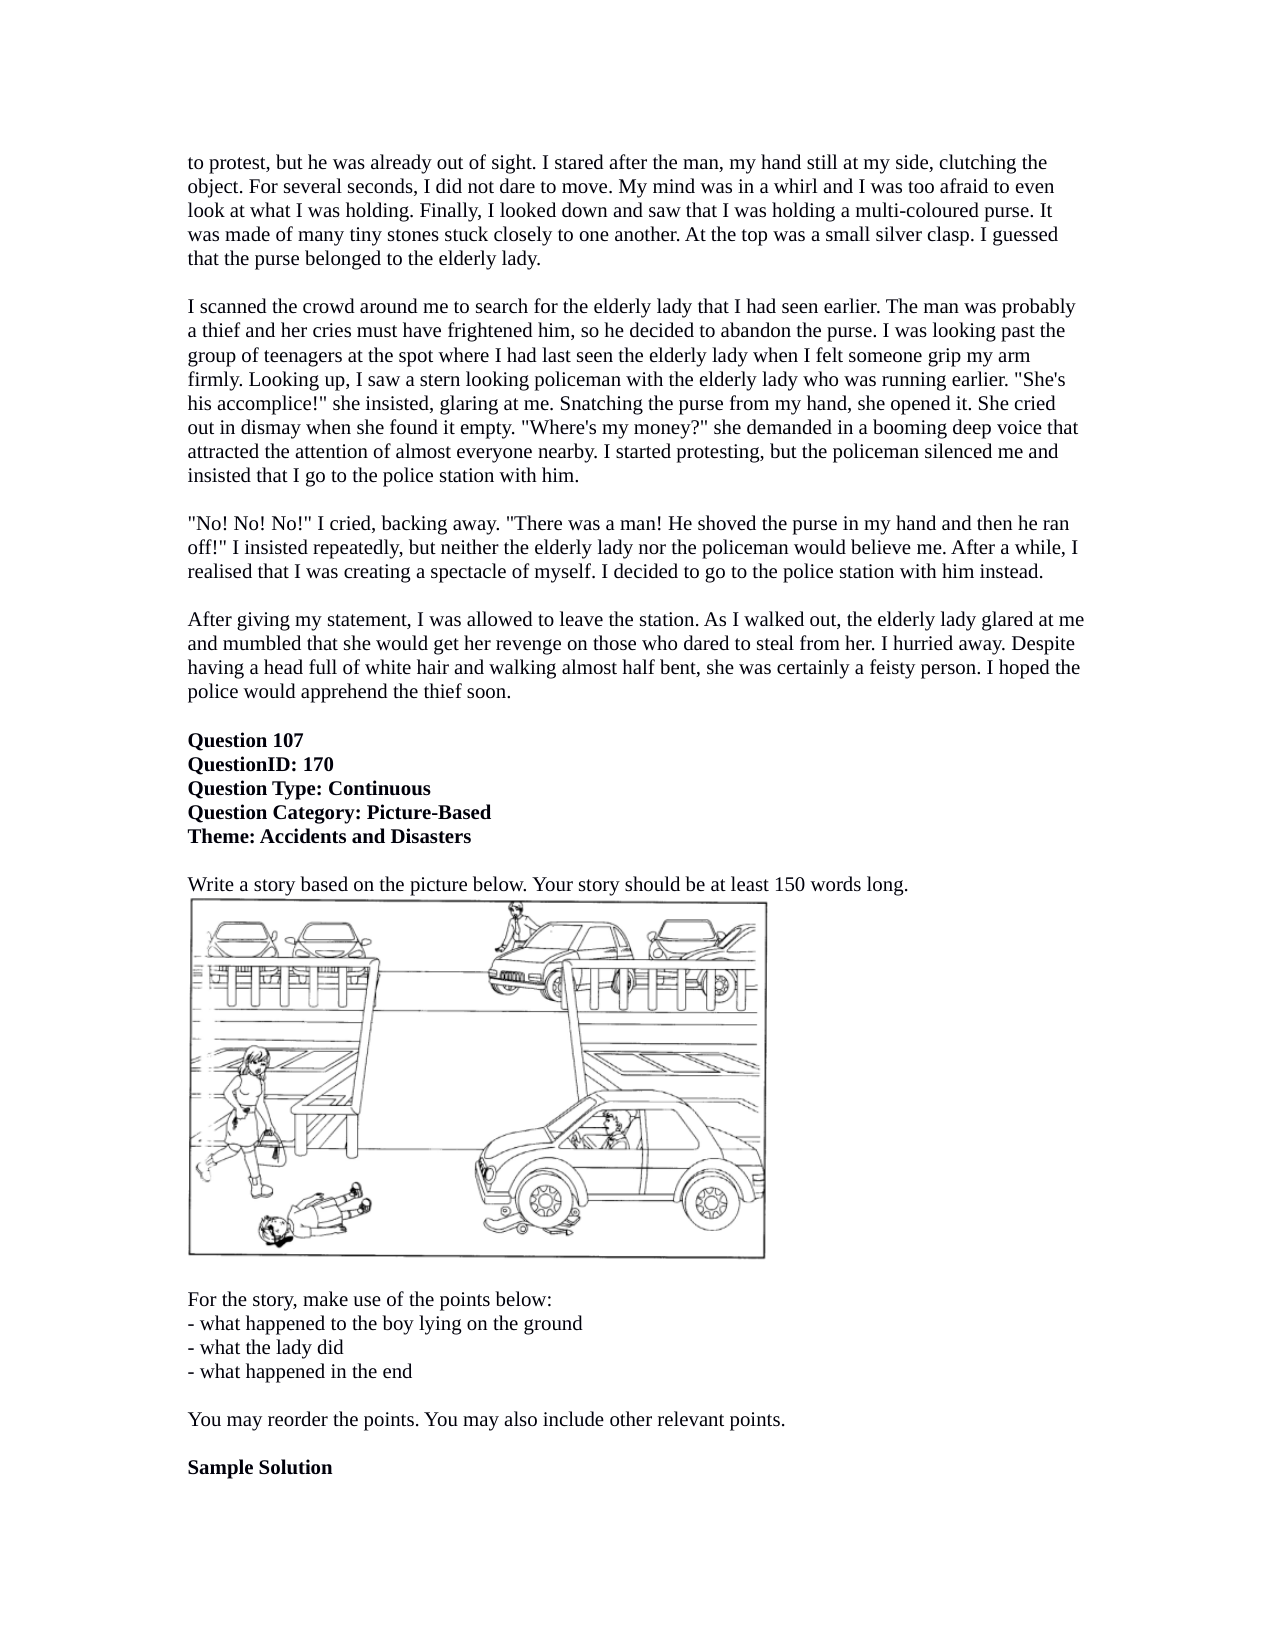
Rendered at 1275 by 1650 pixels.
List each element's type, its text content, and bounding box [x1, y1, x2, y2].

text For the story, make use of the points below: [187, 1287, 1087, 1311]
text "No! No! No!" I cried, backing away. "There was a man! He shoved the purse in my hand and then he ran off!" I insisted repeatedly, but neither the elderly lady nor the policeman would believe me. After a while, I realised that I was creating a spectacle of myself. I decided to go to the police station with him instead. [187, 511, 1087, 583]
picture [187, 896, 768, 1263]
text to protest, but he was already out of sight. I stared after the man, my hand still at my side, clutching the object. For several seconds, I did not dare to move. My mind was in a whirl and I was too afraid to even look at what I was holding. Finally, I looked down and saw that I was holding a multi-coloured purse. It was made of many tiny stones stuck closely to one another. At the top was a small silver clasp. I guessed that the purse belonged to the elderly lady. [187, 150, 1087, 270]
text After giving my statement, I was allowed to leave the station. As I walked out, the elderly lady glared at me and mumbled that she would get her revenge on those who dared to steal from her. I hurried away. Despite having a head full of white hair and walking almost half bent, she was certainly a feisty person. I hoped the police would apprehend the thief soon. [187, 607, 1087, 703]
text QuestionID: 170 [187, 752, 1087, 776]
text - what happened in the end [187, 1359, 1087, 1383]
text Question 107 [187, 727, 1087, 752]
text Write a story based on the picture below. Your story should be at least 150 words long. [187, 872, 1087, 896]
text I scanned the crowd around me to search for the elderly lady that I had seen earlier. The man was probably a thief and her cries must have frightened him, so he decided to abandon the purse. I was looking past the group of teenagers at the spot where I had last seen the elderly lady when I felt someone grip my arm firmly. Looking up, I saw a stern looking policeman with the elderly lady who was running earlier. "She's his accomplice!" she insisted, glaring at me. Snatching the purse from my hand, she opened it. She cried out in dismay when she found it empty. "Where's my money?" she demanded in a booming deep voice that attracted the attention of almost everyone nearby. I started protesting, but the policeman silenced me and insisted that I go to the police station with him. [187, 294, 1087, 487]
text - what the lady did [187, 1335, 1087, 1359]
text Sample Solution [187, 1455, 1087, 1479]
text Question Type: Continuous [187, 776, 1087, 800]
text You may reorder the points. You may also include other relevant points. [187, 1407, 1087, 1431]
text Theme: Accidents and Disasters [187, 824, 1087, 848]
text - what happened to the boy lying on the ground [187, 1311, 1087, 1335]
text Question Category: Picture-Based [187, 800, 1087, 824]
